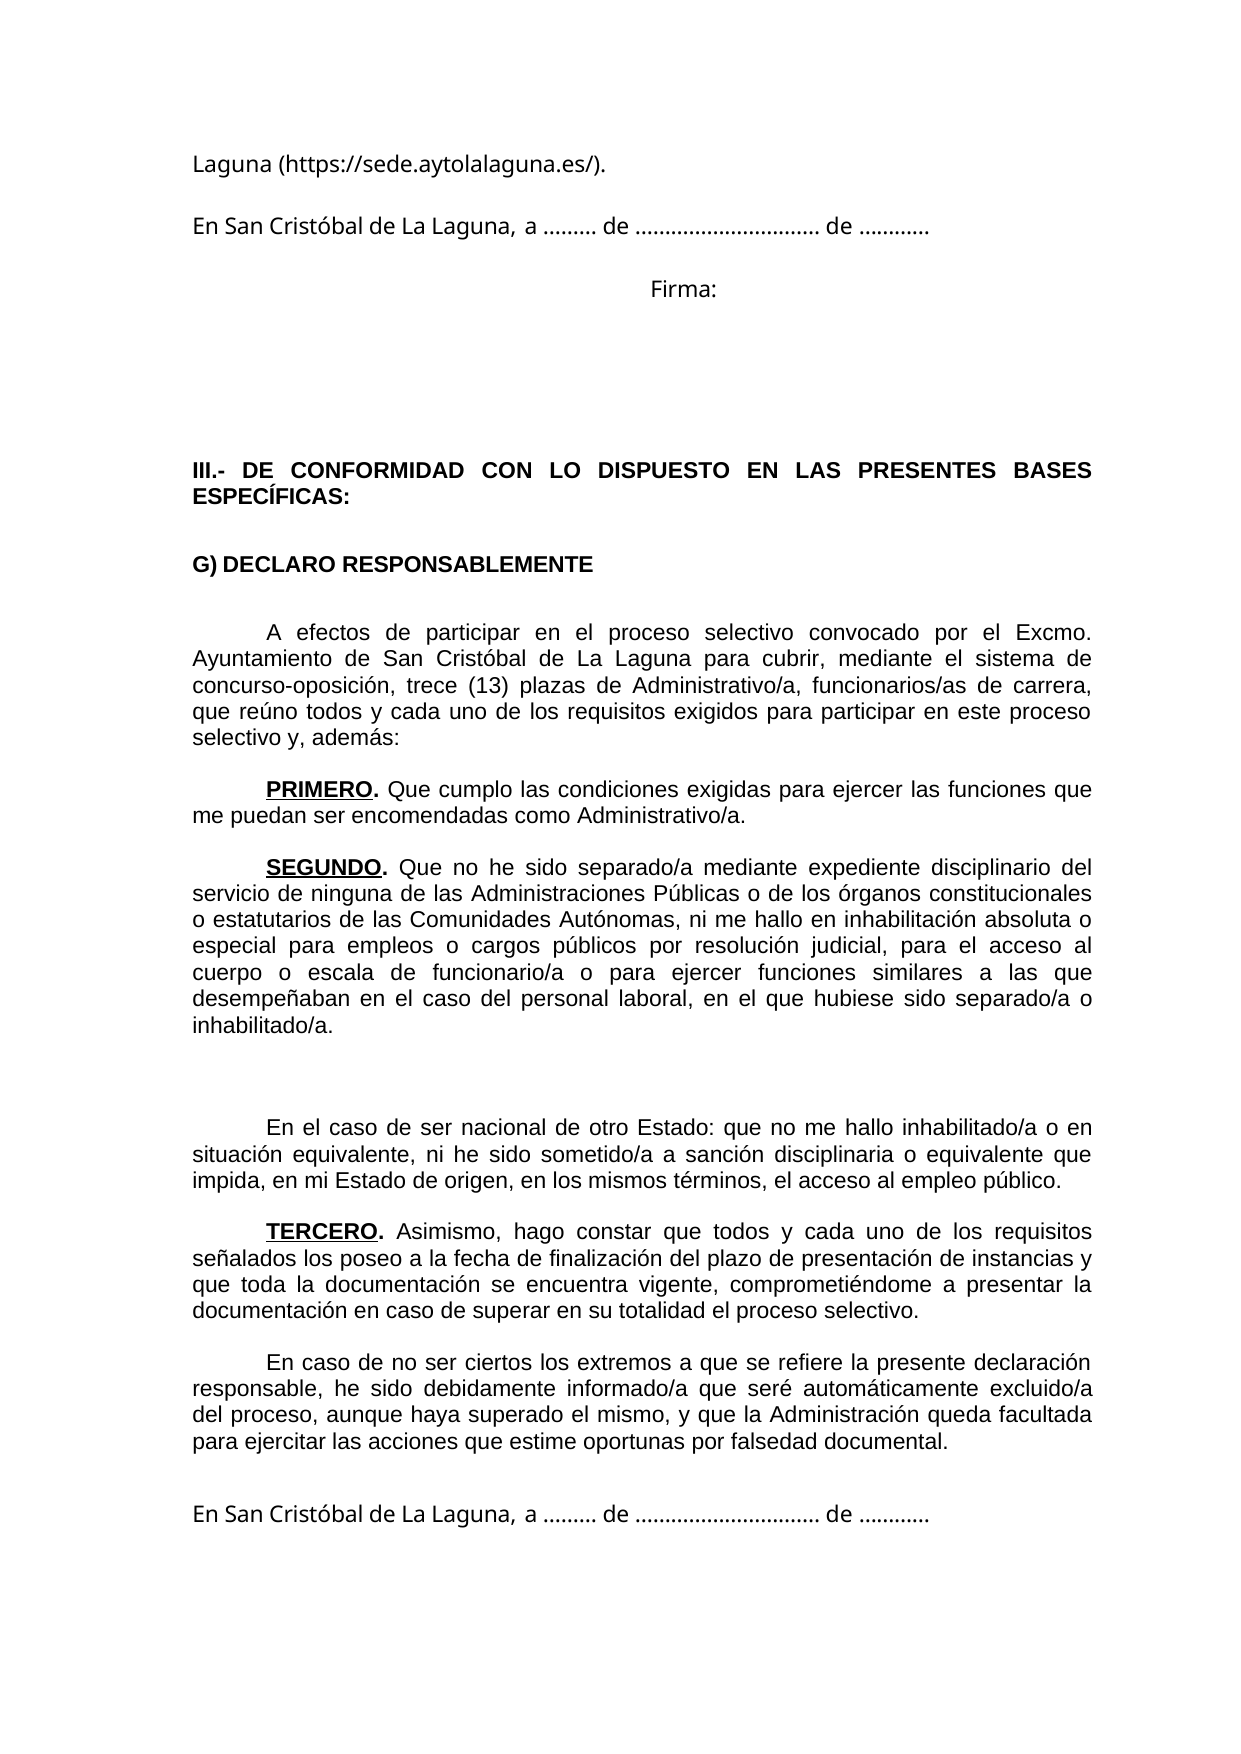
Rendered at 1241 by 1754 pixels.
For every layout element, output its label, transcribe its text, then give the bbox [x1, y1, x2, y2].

text TERCERO. Asimismo, hago constar que todos y cada uno de los requisitos señalados los poseo a la fecha de finalización del plazo de presentación de instancias y que toda la documentación se encuentra vigente, comprometiéndome a presentar la documentación en caso de superar en su totalidad el proceso selectivo. [192, 1218, 1093, 1324]
text En el caso de ser nacional de otro Estado: que no me hallo inhabilitado/a o en situación equivalente, ni he sido sometido/a a sanción disciplinaria o equivalente que impida, en mi Estado de origen, en los mismos términos, el acceso al empleo público. [192, 1114, 1093, 1193]
text A efectos de participar en el proceso selectivo convocado por el Excmo. Ayuntamiento de San Cristóbal de La Laguna para cubrir, mediante el sistema de concurso-oposición, trece (13) plazas de Administrativo/a, funcionarios/as de carrera, que reúno todos y cada uno de los requisitos exigidos para participar en este proceso selectivo y, además: [192, 619, 1093, 751]
text En San Cristóbal de La Laguna, a ……… de …………………………. de ………… [192, 1498, 1093, 1529]
text III.- DE CONFORMIDAD CON LO DISPUESTO EN LAS PRESENTES BASES ESPECÍFICAS: [192, 457, 1093, 509]
text PRIMERO. Que cumplo las condiciones exigidas para ejercer las funciones que me puedan ser encomendadas como Administrativo/a. [192, 776, 1093, 828]
list DECLARO RESPONSABLEMENTE [192, 551, 1093, 577]
text En San Cristóbal de La Laguna, a ……… de …………………………. de ………… [192, 210, 1093, 241]
text SEGUNDO. Que no he sido separado/a mediante expediente disciplinario del servicio de ninguna de las Administraciones Públicas o de los órganos constitucionales o estatutarios de las Comunidades Autónomas, ni me hallo en inhabilitación absoluta o especial para empleos o cargos públicos por resolución judicial, para el acceso al cuerpo o escala de funcionario/a o para ejercer funciones similares a las que desempeñaban en el caso del personal laboral, en el que hubiese sido separado/a o inhabilitado/a. [192, 853, 1093, 1038]
text Firma: [274, 273, 1093, 304]
text En caso de no ser ciertos los extremos a que se refiere la presente declaración responsable, he sido debidamente informado/a que seré automáticamente excluido/a del proceso, aunque haya superado el mismo, y que la Administración queda facultada para ejercitar las acciones que estime oportunas por falsedad documental. [192, 1349, 1093, 1454]
text Laguna (https://sede.aytolalaguna.es/). [192, 148, 1093, 179]
